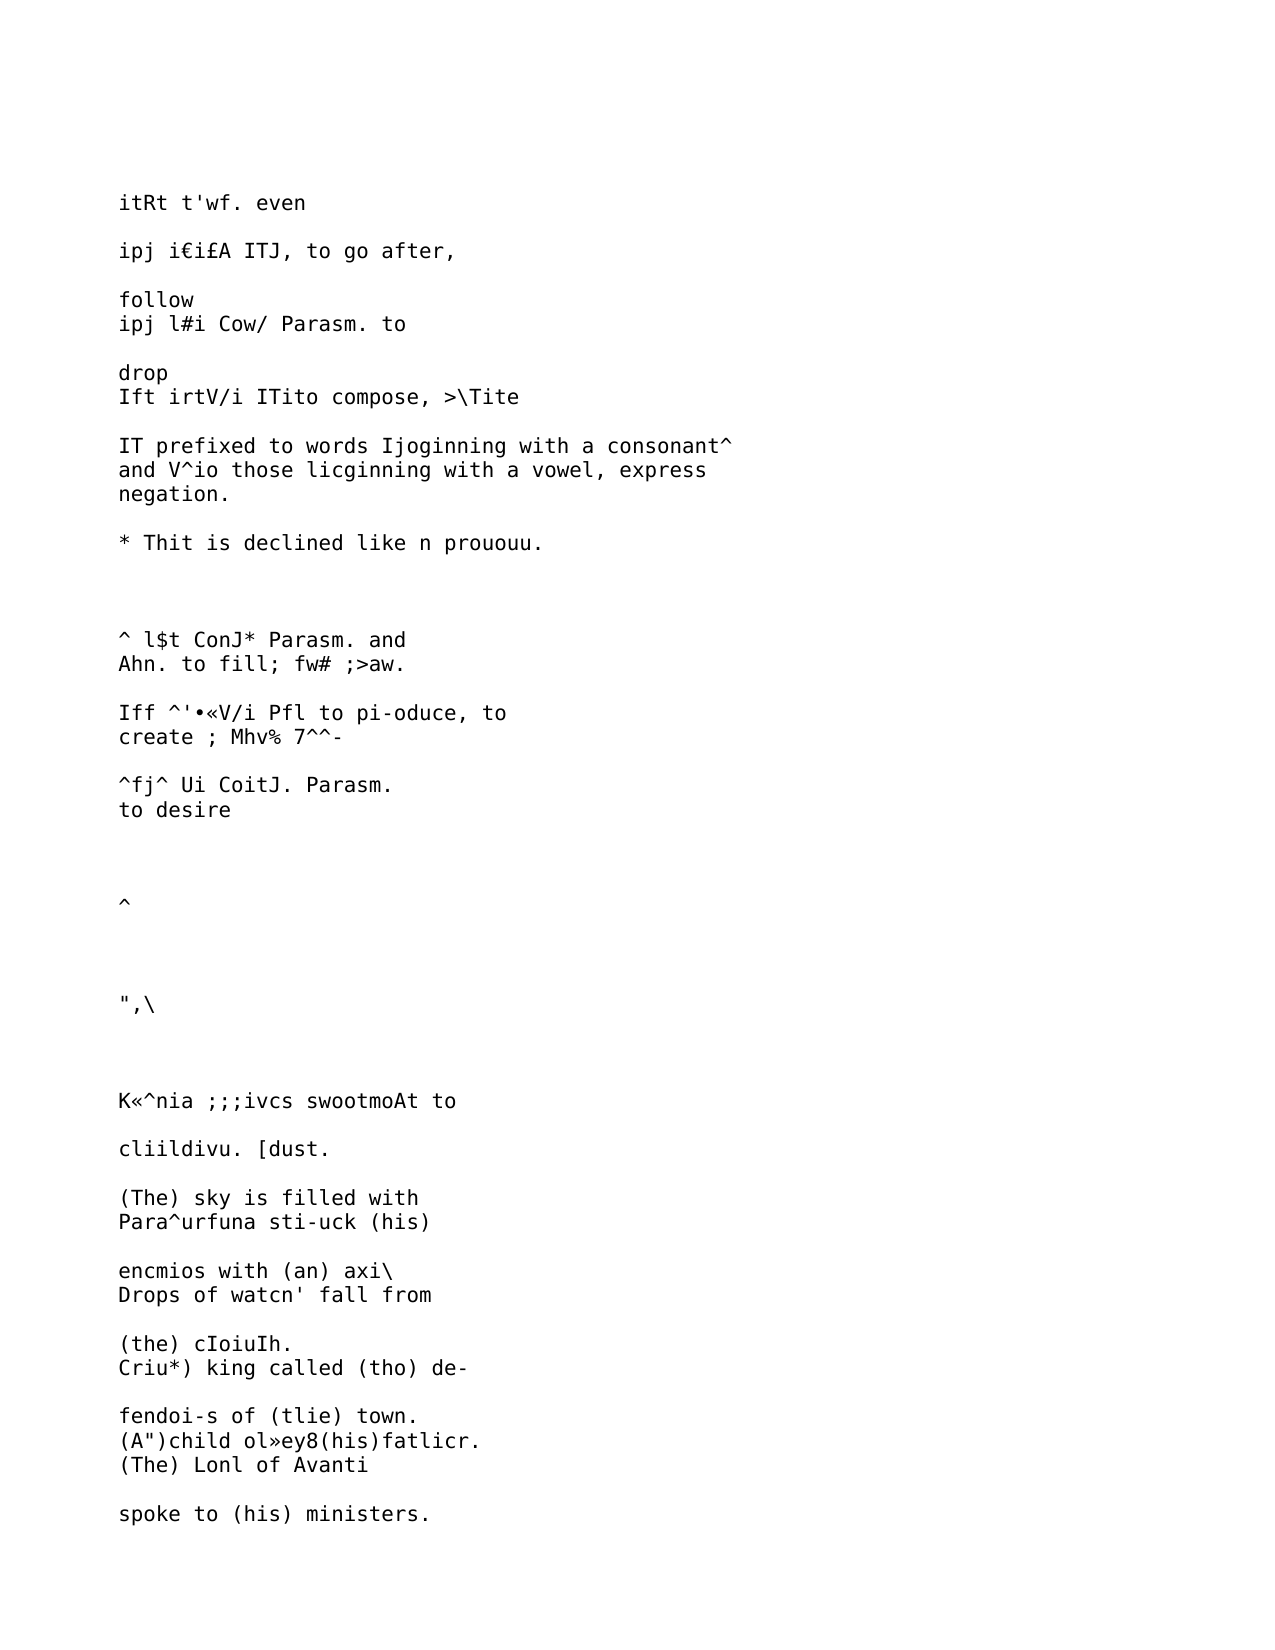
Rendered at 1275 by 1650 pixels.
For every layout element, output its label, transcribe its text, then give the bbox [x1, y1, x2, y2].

text fendoi-s of (tlie) town. [118, 1404, 1157, 1429]
text IT prefixed to words Ijoginning with a consonant^ [118, 434, 1157, 458]
text ipj l#i Cow/ Parasm. to [118, 312, 1157, 337]
text negation. [118, 482, 1157, 506]
text (A")child ol»ey8(his)fatlicr. [118, 1429, 1157, 1453]
text and V^io those licginning with a vowel, express [118, 458, 1157, 482]
text Iff ^'•«V/i Pfl to pi-oduce, to [118, 701, 1157, 725]
text ^fj^ Ui CoitJ. Parasm. [118, 773, 1157, 798]
text to desire [118, 798, 1157, 822]
text Ift irtV/i ITito compose, >\Tite [118, 385, 1157, 409]
text cliildivu. [dust. [118, 1137, 1157, 1162]
text ^ l$t ConJ* Parasm. and [118, 628, 1157, 652]
text itRt t'wf. even [118, 191, 1157, 215]
text ipj i€i£A ITJ, to go after, [118, 239, 1157, 264]
text * Thit is declined like n prououu. [118, 531, 1157, 555]
text follow [118, 288, 1157, 312]
text spoke to (his) ministers. [118, 1502, 1157, 1526]
text Para^urfuna sti-uck (his) [118, 1210, 1157, 1234]
text create ; Mhv% 7^^- [118, 725, 1157, 749]
text drop [118, 361, 1157, 385]
text ",\ [118, 992, 1157, 1016]
text (The) Lonl of Avanti [118, 1453, 1157, 1477]
text Drops of watcn' fall from [118, 1283, 1157, 1307]
text Ahn. to fill; fw# ;>aw. [118, 652, 1157, 676]
text (the) cIoiuIh. [118, 1332, 1157, 1356]
text K«^nia ;;;ivcs swootmoAt to [118, 1089, 1157, 1113]
text (The) sky is filled with [118, 1186, 1157, 1210]
text ^ [118, 895, 1157, 919]
text encmios with (an) axi\ [118, 1259, 1157, 1283]
text Criu*) king called (tho) de- [118, 1356, 1157, 1380]
